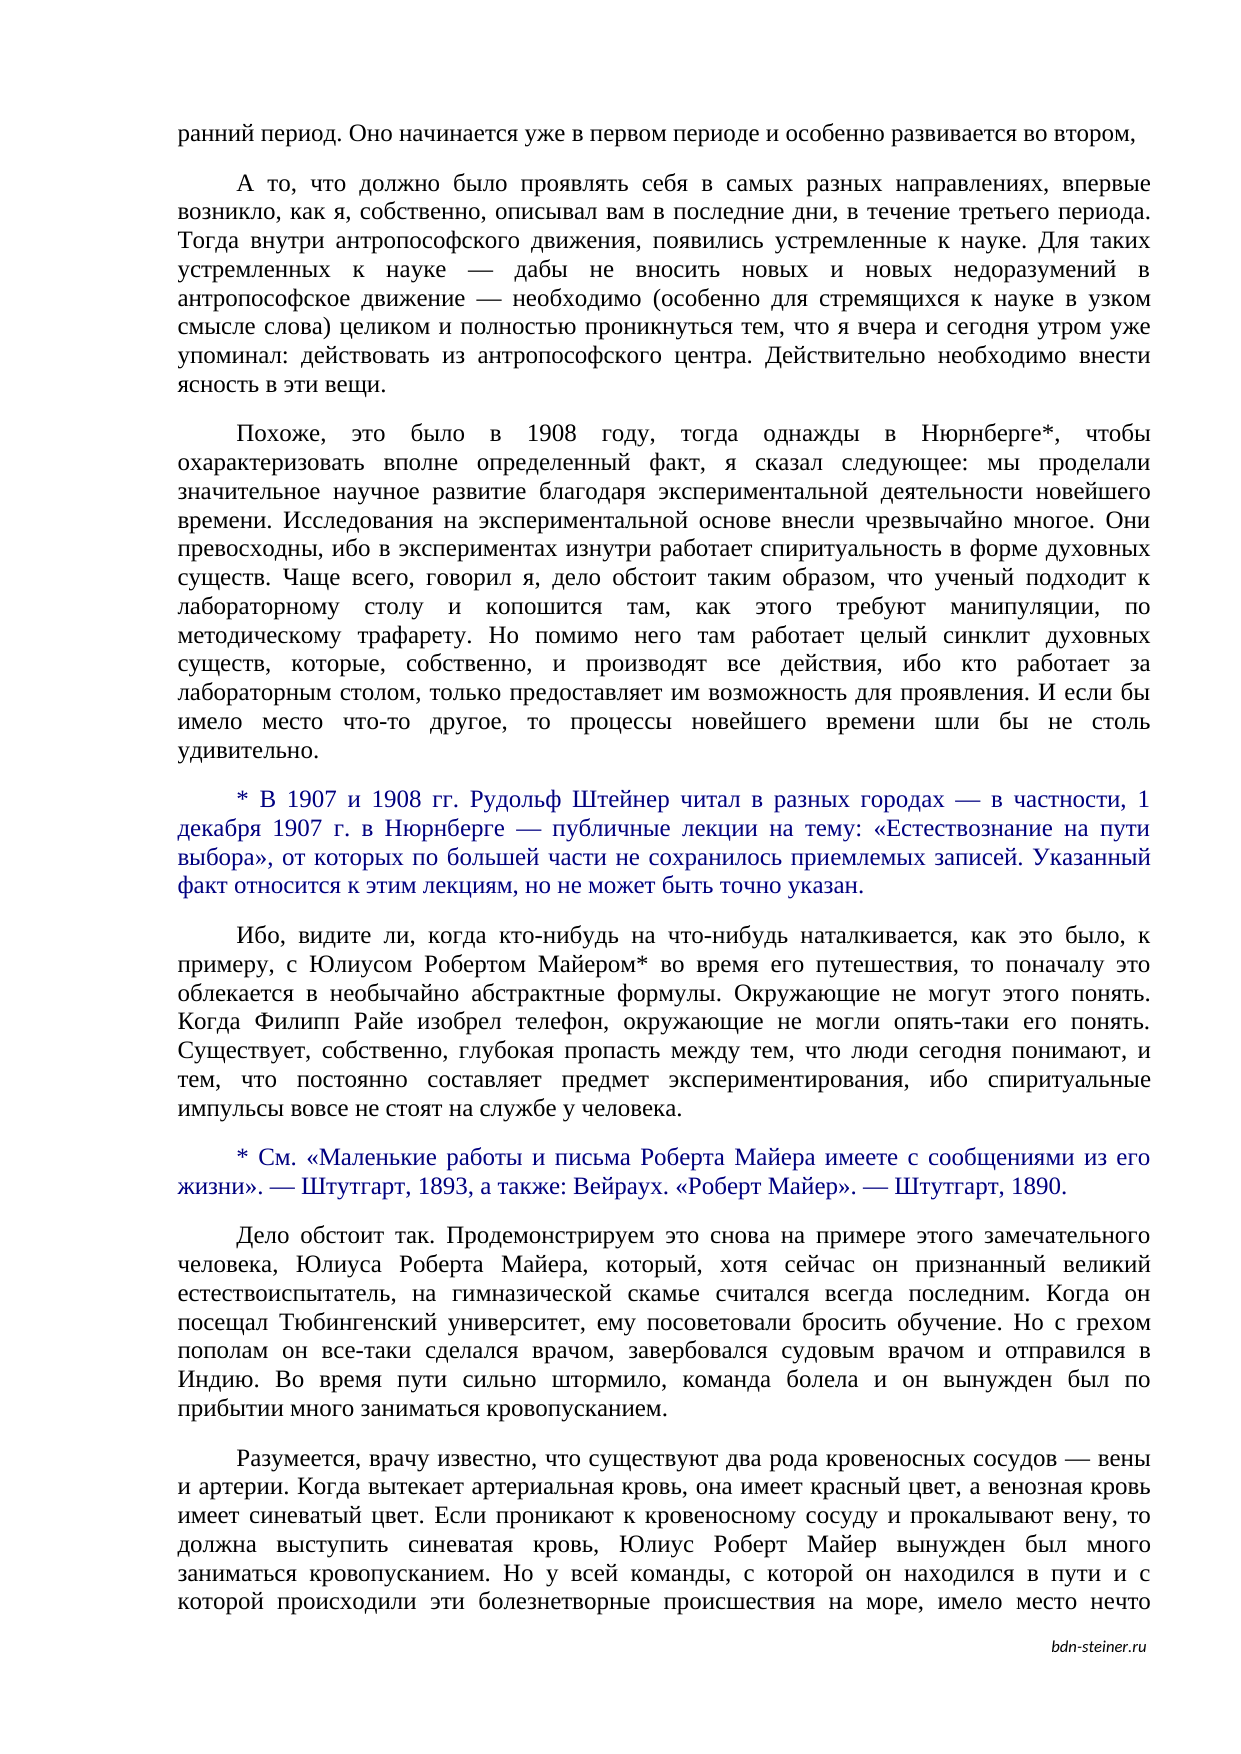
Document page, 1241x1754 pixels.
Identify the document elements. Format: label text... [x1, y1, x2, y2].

text Разумеется, врачу известно, что существуют два рода кровеносных сосудов — вены и артерии. Когда вытекает артериальная кровь, она имеет красный цвет, а венозная кровь имеет синеватый цвет. Если проникают к кровеносному сосуду и прокалывают вену, то должна выступить синеватая кровь, Юлиус Роберт Майер вынужден был много заниматься кровопусканием. Но у всей команды, с которой он находился в пути и с которой происходили эти болезнетворные происшествия на море, имело место нечто [177, 1443, 1152, 1615]
text Похоже, это было в 1908 году, тогда однажды в Нюрнберге*, чтобы охарактеризовать вполне определенный факт, я сказал следующее: мы проделали значительное научное развитие благодаря экспериментальной деятельности новейшего времени. Исследования на экспериментальной основе внесли чрезвычайно многое. Они превосходны, ибо в экспериментах изнутри работает спиритуальность в форме духовных существ. Чаще всего, говорил я, дело обстоит таким образом, что ученый подходит к лабораторному столу и копошится там, как этого требуют манипуляции, по методическому трафарету. Но помимо него там работает целый синклит духовных существ, которые, собственно, и производят все действия, ибо кто работает за лабораторным столом, только предоставляет им возможность для проявления. И если бы имело место что-то другое, то процессы новейшего времени шли бы не столь удивительно. [177, 418, 1152, 763]
text Ибо, видите ли, когда кто-нибудь на что-нибудь наталкивается, как это было, к примеру, с Юлиусом Робертом Майером* во время его путешествия, то поначалу это облекается в необычайно абстрактные формулы. Окружающие не могут этого понять. Когда Филипп Райе изобрел телефон, окружающие не могли опять-таки его понять. Существует, собственно, глубокая пропасть между тем, что люди сегодня понимают, и тем, что постоянно составляет предмет экспериментирования, ибо спиритуальные импульсы вовсе не стоят на службе у человека. [177, 920, 1152, 1121]
text * См. «Маленькие работы и письма Роберта Майера имеете с сообщениями из его жизни». — Штутгарт, 1893, а также: Вейраух. «Роберт Майер». — Штутгарт, 1890. [177, 1142, 1152, 1200]
text Дело обстоит так. Продемонстрируем это снова на примере этого замечательного человека, Юлиуса Роберта Майера, который, хотя сейчас он признанный великий естествоиспытатель, на гимназической скамье считался всегда последним. Когда он посещал Тюбингенский университет, ему посоветовали бросить обучение. Но с грехом пополам он все-таки сделался врачом, завербовался судовым врачом и отправился в Индию. Во время пути сильно штормило, команда болела и он вынужден был по прибытии много заниматься кровопусканием. [177, 1221, 1152, 1422]
text А то, что должно было проявлять себя в самых разных направлениях, впервые возникло, как я, собственно, описывал вам в последние дни, в течение третьего периода. Тогда внутри антропософского движения, появились устремленные к науке. Для таких устремленных к науке — дабы не вносить новых и новых недоразумений в антропософское движение — необходимо (особенно для стремящихся к науке в узком смысле слова) целиком и полностью проникнуться тем, что я вчера и сегодня утром уже упоминал: действовать из антропософского центра. Действительно необходимо внести ясность в эти вещи. [177, 168, 1152, 398]
text ранний период. Оно начинается уже в первом периоде и особенно развивается во втором, [177, 118, 1152, 147]
text * В 1907 и 1908 гг. Рудольф Штейнер читал в разных городах — в частности, 1 декабря 1907 г. в Нюрнберге — публичные лекции на тему: «Естествознание на пути выбора», от которых по большей части не сохранилось приемлемых записей. Указанный факт относится к этим лекциям, но не может быть точно указан. [177, 784, 1152, 899]
